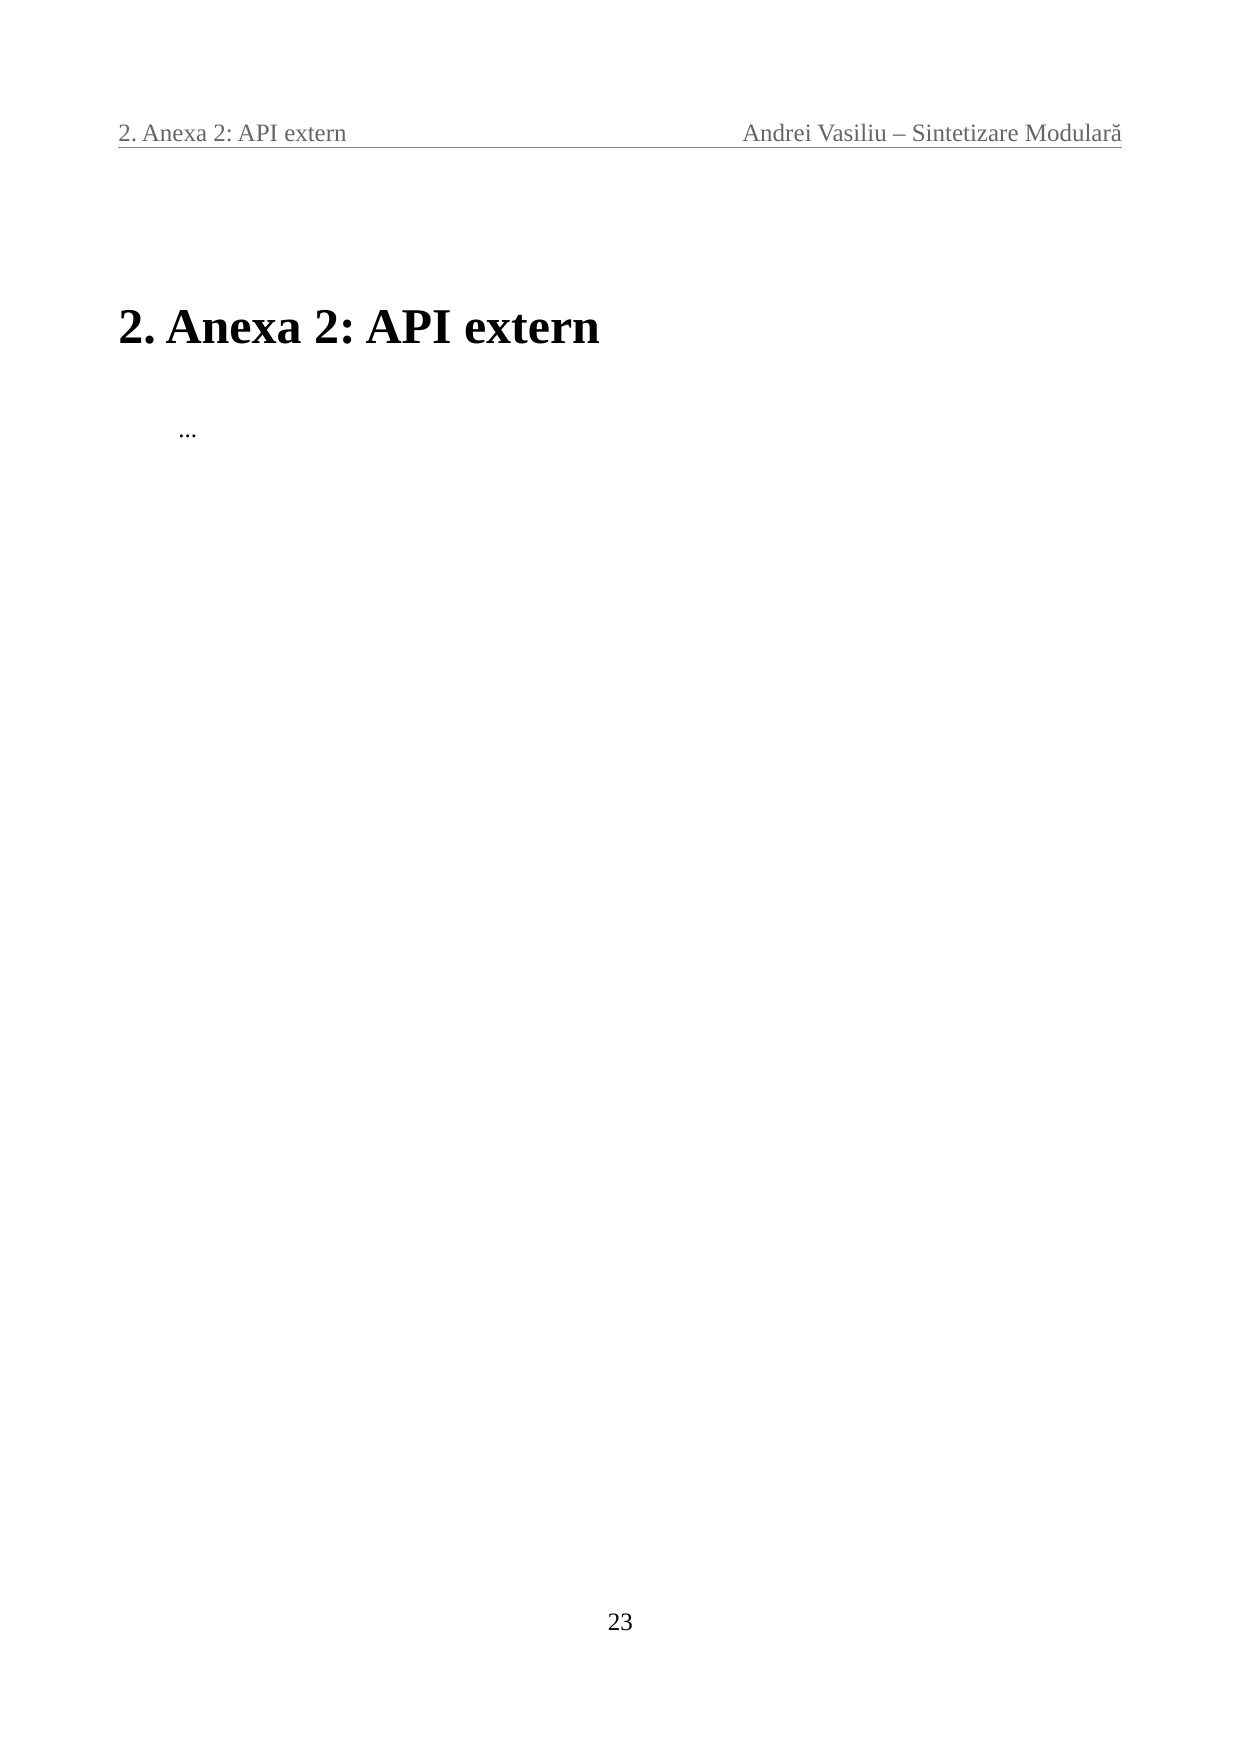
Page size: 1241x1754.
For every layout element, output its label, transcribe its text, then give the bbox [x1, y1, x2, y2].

subtitle 2. Anexa 2: API extern [118, 297, 1122, 354]
text ... [118, 414, 1122, 443]
